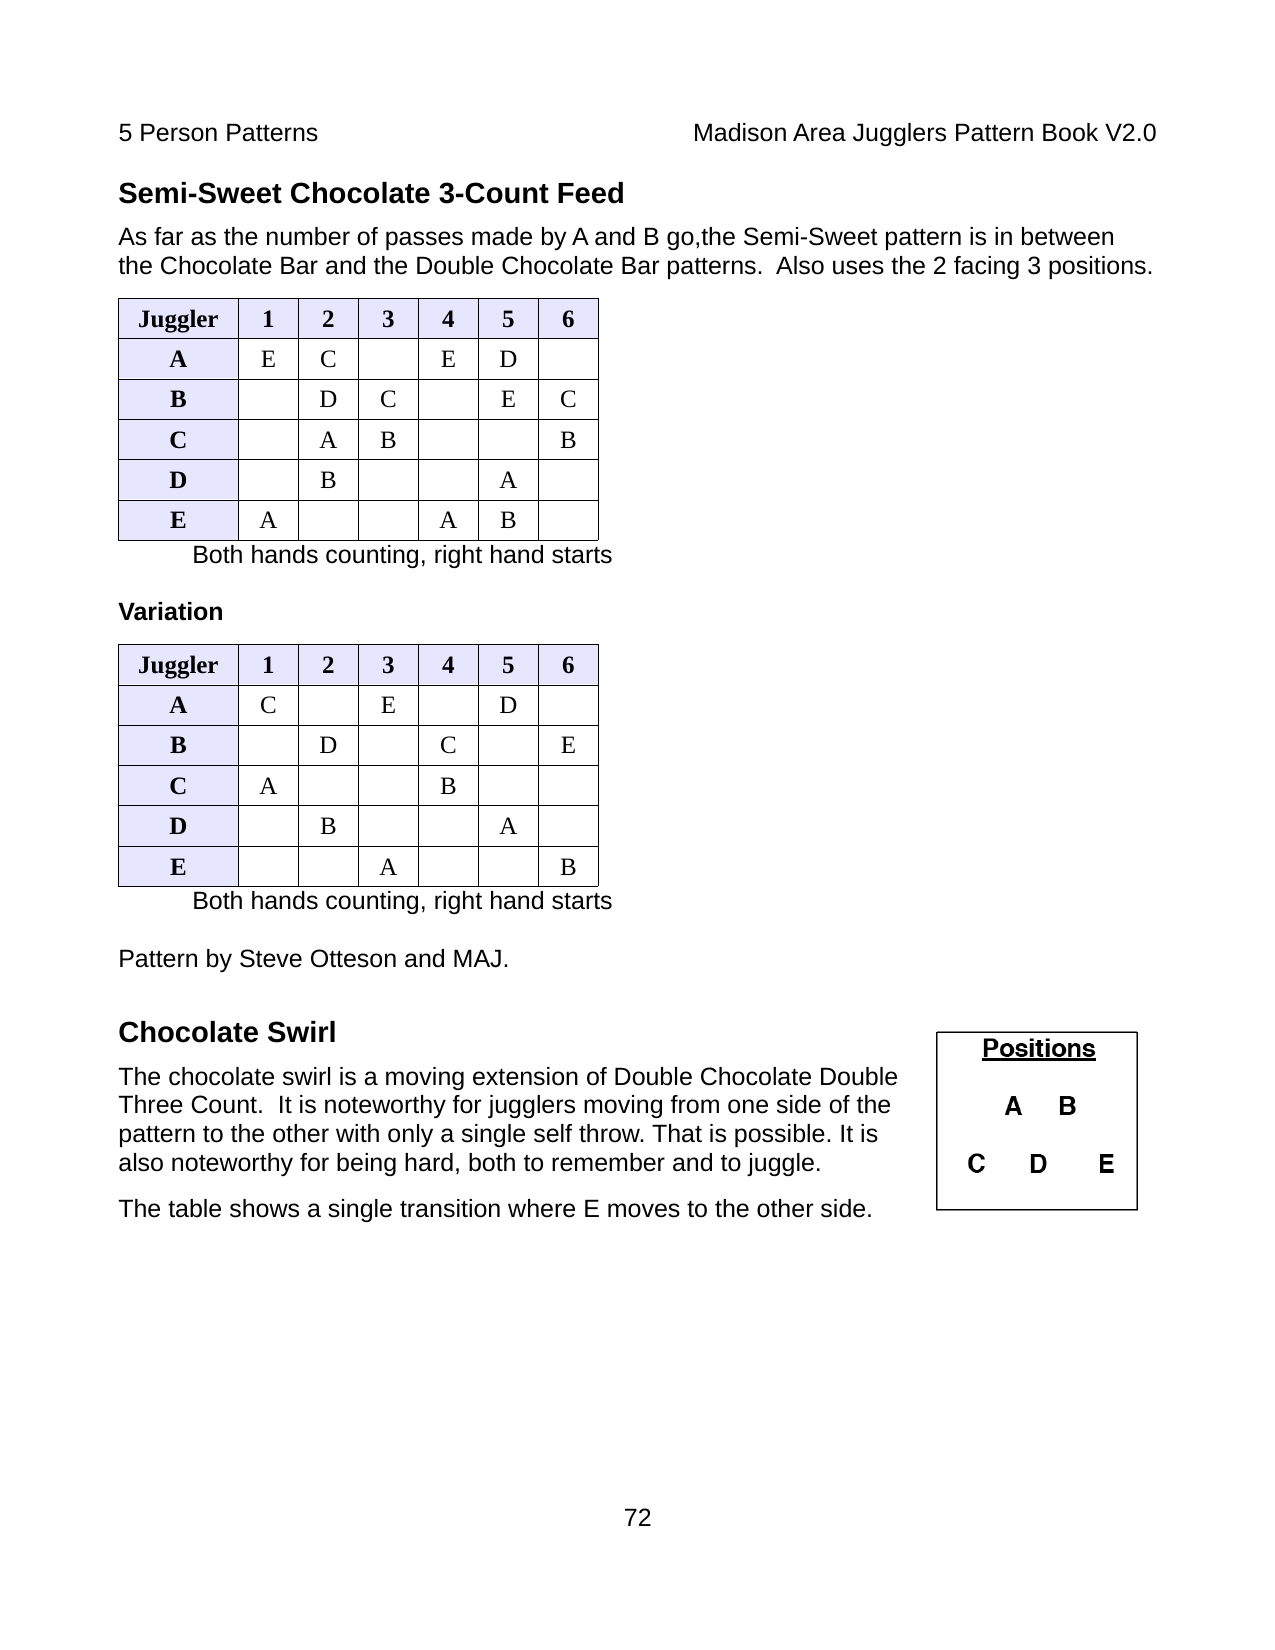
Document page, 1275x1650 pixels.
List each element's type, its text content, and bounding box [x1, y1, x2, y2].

table_cell E [239, 339, 298, 378]
text As far as the number of passes made by A and B go,the Semi-Sweet pattern is in between the Chocolate Bar and the Double Chocolate Bar patterns. Also uses the 2 facing 3 positions. [118, 222, 1157, 280]
table_cell [539, 339, 598, 378]
table_cell [239, 460, 298, 499]
table_cell [479, 420, 538, 459]
table_header 5 [479, 645, 538, 684]
table_cell A [479, 806, 538, 846]
table_cell [539, 806, 598, 846]
table_cell [239, 420, 298, 459]
table_cell C [119, 420, 238, 459]
table_header 1 [239, 299, 298, 338]
table_header 4 [419, 299, 478, 338]
table_cell A [119, 686, 238, 725]
table_cell [539, 460, 598, 499]
table_header 1 [239, 645, 298, 684]
table_cell E [119, 847, 238, 886]
table_cell D [299, 380, 358, 419]
subtitle Semi-Sweet Chocolate 3-Count Feed [118, 176, 1157, 210]
text Both hands counting, right hand starts [118, 886, 1157, 915]
table_cell [419, 686, 478, 725]
table_cell A [479, 460, 538, 499]
table_cell D [479, 339, 538, 378]
table_cell [239, 847, 298, 886]
table_cell [299, 766, 358, 805]
table_cell [479, 847, 538, 886]
table_cell [359, 501, 418, 540]
table_cell [419, 460, 478, 499]
text Both hands counting, right hand starts [118, 540, 1157, 569]
picture [928, 1025, 1141, 1215]
table_cell [419, 380, 478, 419]
table_cell B [299, 460, 358, 499]
table_header 3 [359, 299, 418, 338]
table_cell E [359, 686, 418, 725]
table_cell [359, 806, 418, 846]
table_cell A [419, 501, 478, 540]
table_header Juggler [119, 299, 238, 338]
table_cell B [539, 420, 598, 459]
table_cell E [479, 380, 538, 419]
table_cell [479, 726, 538, 765]
table_cell B [119, 726, 238, 765]
table_header 4 [419, 645, 478, 684]
table_cell A [239, 501, 298, 540]
table_cell C [299, 339, 358, 378]
table_header 6 [539, 645, 598, 684]
table_cell C [359, 380, 418, 419]
table_cell A [119, 339, 238, 378]
table_cell D [119, 460, 238, 499]
subtitle Chocolate Swirl [118, 1015, 1157, 1049]
table_cell A [239, 766, 298, 805]
text Pattern by Steve Otteson and MAJ. [118, 944, 1157, 972]
table_cell [419, 847, 478, 886]
table_cell B [539, 847, 598, 886]
table_cell [539, 766, 598, 805]
table_cell A [359, 847, 418, 886]
text Variation [118, 597, 1157, 626]
table_cell [359, 339, 418, 378]
text The chocolate swirl is a moving extension of Double Chocolate Double Three Count. It is noteworthy for jugglers moving from one side of the pattern to the other with only a single self throw. That is possible. It is also noteworthy for being hard, both to remember and to juggle. [118, 1061, 928, 1176]
table_cell [299, 686, 358, 725]
table_cell [359, 460, 418, 499]
table_cell [359, 726, 418, 765]
table_cell [239, 806, 298, 846]
table_cell A [299, 420, 358, 459]
table_cell B [479, 501, 538, 540]
table_cell D [299, 726, 358, 765]
table_cell D [119, 806, 238, 846]
table_cell [239, 380, 298, 419]
table_cell [419, 806, 478, 846]
table_cell [239, 726, 298, 765]
table_header 5 [479, 299, 538, 338]
table_cell E [419, 339, 478, 378]
table_cell C [239, 686, 298, 725]
table_cell [479, 766, 538, 805]
table_cell [419, 420, 478, 459]
table_cell D [479, 686, 538, 725]
table_cell C [419, 726, 478, 765]
table_header Juggler [119, 645, 238, 684]
table_cell [359, 766, 418, 805]
table_header 2 [299, 299, 358, 338]
table_header 6 [539, 299, 598, 338]
table_cell [539, 501, 598, 540]
table_cell B [119, 380, 238, 419]
text The table shows a single transition where E moves to the other side. [118, 1194, 1157, 1223]
table_cell [539, 686, 598, 725]
table_cell E [539, 726, 598, 765]
table_cell C [539, 380, 598, 419]
table_cell E [119, 501, 238, 540]
table_header 2 [299, 645, 358, 684]
table_cell B [359, 420, 418, 459]
table_cell C [119, 766, 238, 805]
table_cell [299, 501, 358, 540]
table_cell [299, 847, 358, 886]
table_cell B [299, 806, 358, 846]
table_cell B [419, 766, 478, 805]
table_header 3 [359, 645, 418, 684]
